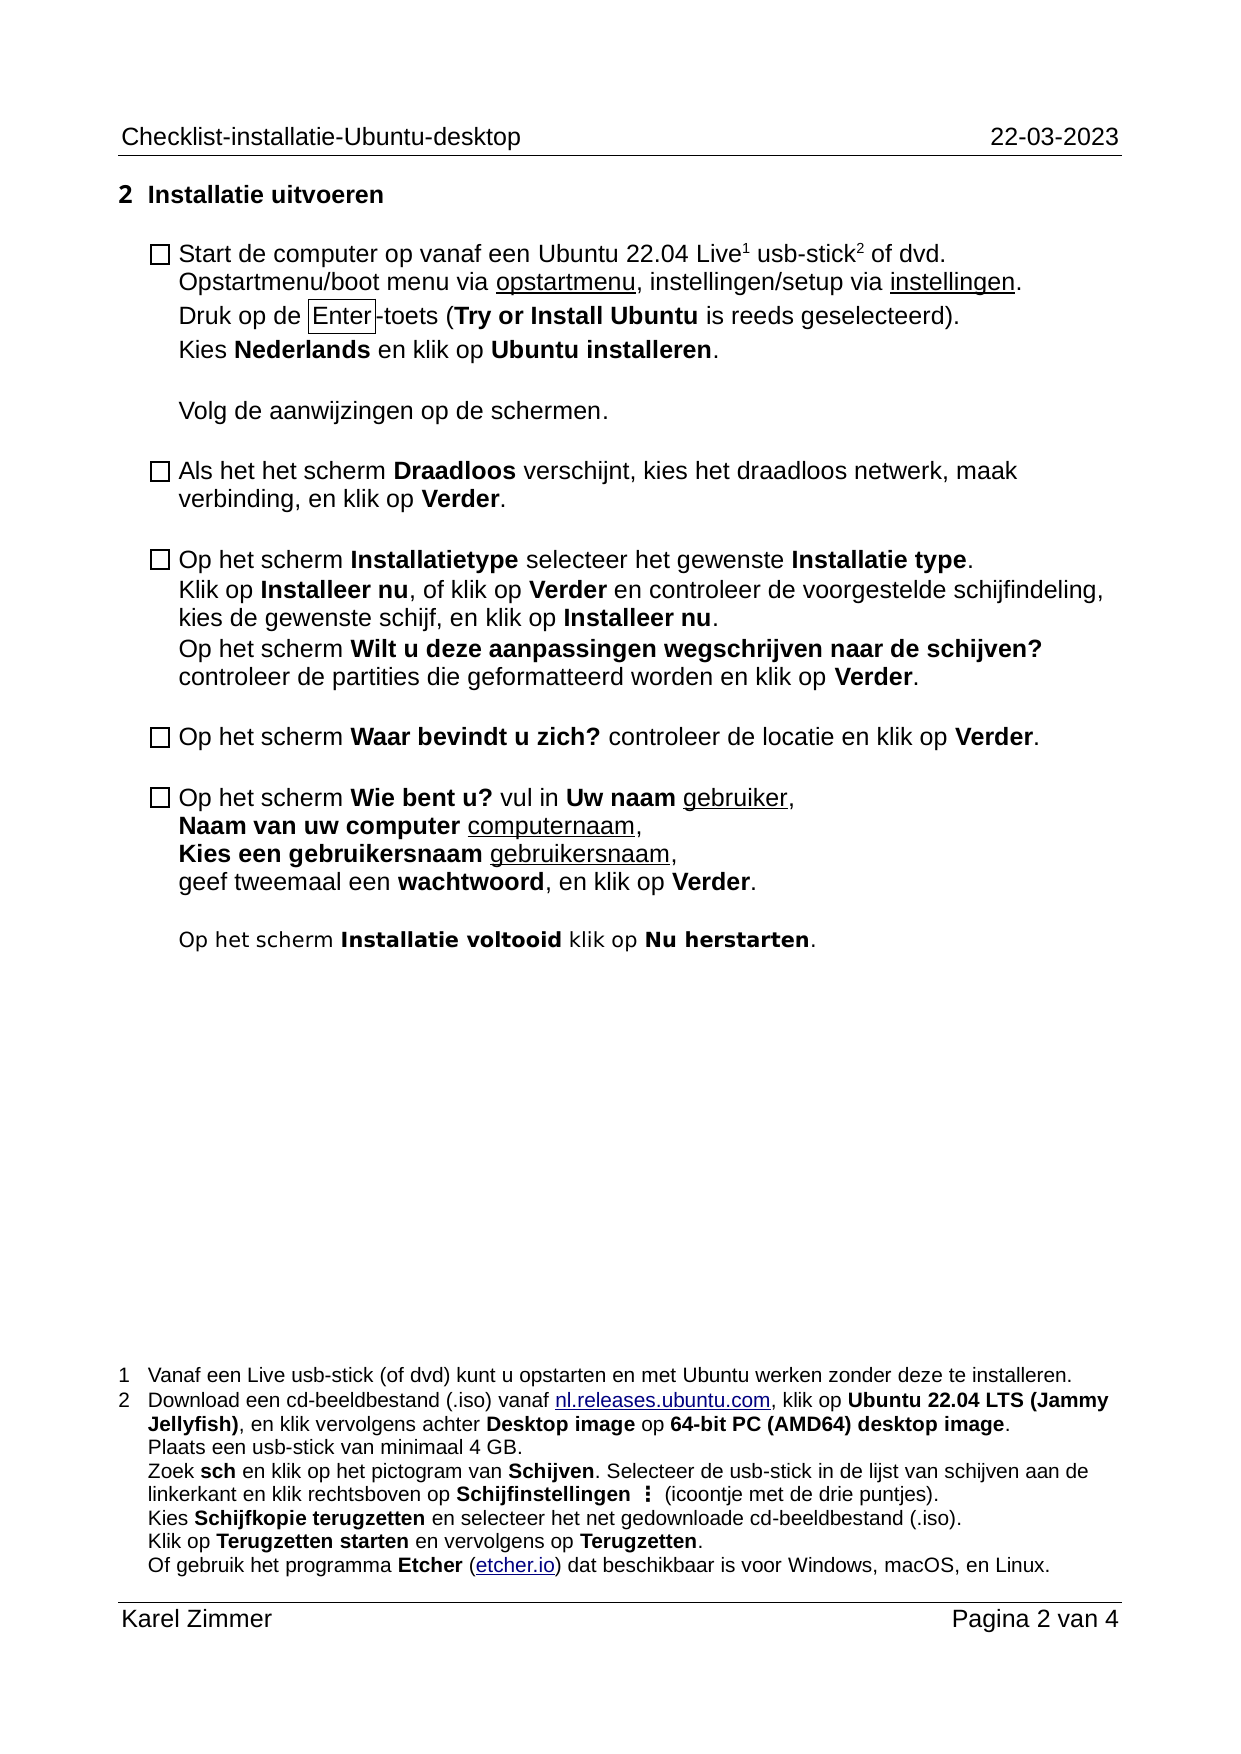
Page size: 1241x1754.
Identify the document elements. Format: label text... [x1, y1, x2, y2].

table_cell Op het scherm Waar bevindt u zich? controleer de locatie en klik op Verder. [177, 722, 1121, 752]
table_cell [141, 783, 177, 897]
table_cell [141, 365, 177, 395]
table_cell Op het scherm Wie bent u? vul in Uw naam gebruiker, Naam van uw computer computernaam, Kies een gebruikersnaam gebruikersnaam, geef tweemaal een wachtwoord, en klik op Verder. [177, 783, 1121, 897]
table_cell [141, 752, 177, 783]
table_cell [141, 897, 177, 927]
table_cell Volg de aanwijzingen op de schermen. [177, 395, 1121, 426]
list Installatie uitvoeren [118, 177, 1122, 211]
table_cell [141, 927, 177, 958]
table_cell [177, 426, 1121, 456]
table_cell [141, 298, 177, 335]
table_cell [177, 365, 1121, 395]
table_header [141, 239, 177, 297]
table_cell [141, 722, 177, 752]
table_cell Op het scherm Installatie voltooid klik op Nu herstarten. [177, 927, 1121, 958]
table_cell [141, 545, 177, 575]
table_cell [141, 575, 177, 633]
table_header Start de computer op vanaf een Ubuntu 22.04 Live usb-stick of dvd. Opstartmenu/boot menu via opstartmenu, instellingen/setup via instellingen. [177, 239, 1121, 297]
table_cell [177, 897, 1121, 927]
table_cell [141, 426, 177, 456]
table_cell Druk op de Enter-toets (Try or Install Ubuntu is reeds geselecteerd). [177, 298, 1121, 335]
table_cell Op het scherm Installatietype selecteer het gewenste Installatie type. [177, 545, 1121, 575]
table_cell [141, 514, 177, 545]
table_cell [141, 456, 177, 514]
table_cell [177, 692, 1121, 722]
table_cell Als het het scherm Draadloos verschijnt, kies het draadloos netwerk, maak verbinding, en klik op Verder. [177, 456, 1121, 514]
table_cell [141, 395, 177, 426]
table_cell Klik op Installeer nu, of klik op Verder en controleer de voorgestelde schijfindeling, kies de gewenste schijf, en klik op Installeer nu. [177, 575, 1121, 633]
table_cell [177, 752, 1121, 783]
table_cell [141, 692, 177, 722]
table_cell Kies Nederlands en klik op Ubuntu installeren. [177, 335, 1121, 365]
table_cell Op het scherm Wilt u deze aanpassingen wegschrijven naar de schijven? controleer de partities die geformatteerd worden en klik op Verder. [177, 633, 1121, 692]
table_cell [177, 514, 1121, 545]
table_cell [141, 633, 177, 692]
table_cell [141, 335, 177, 365]
